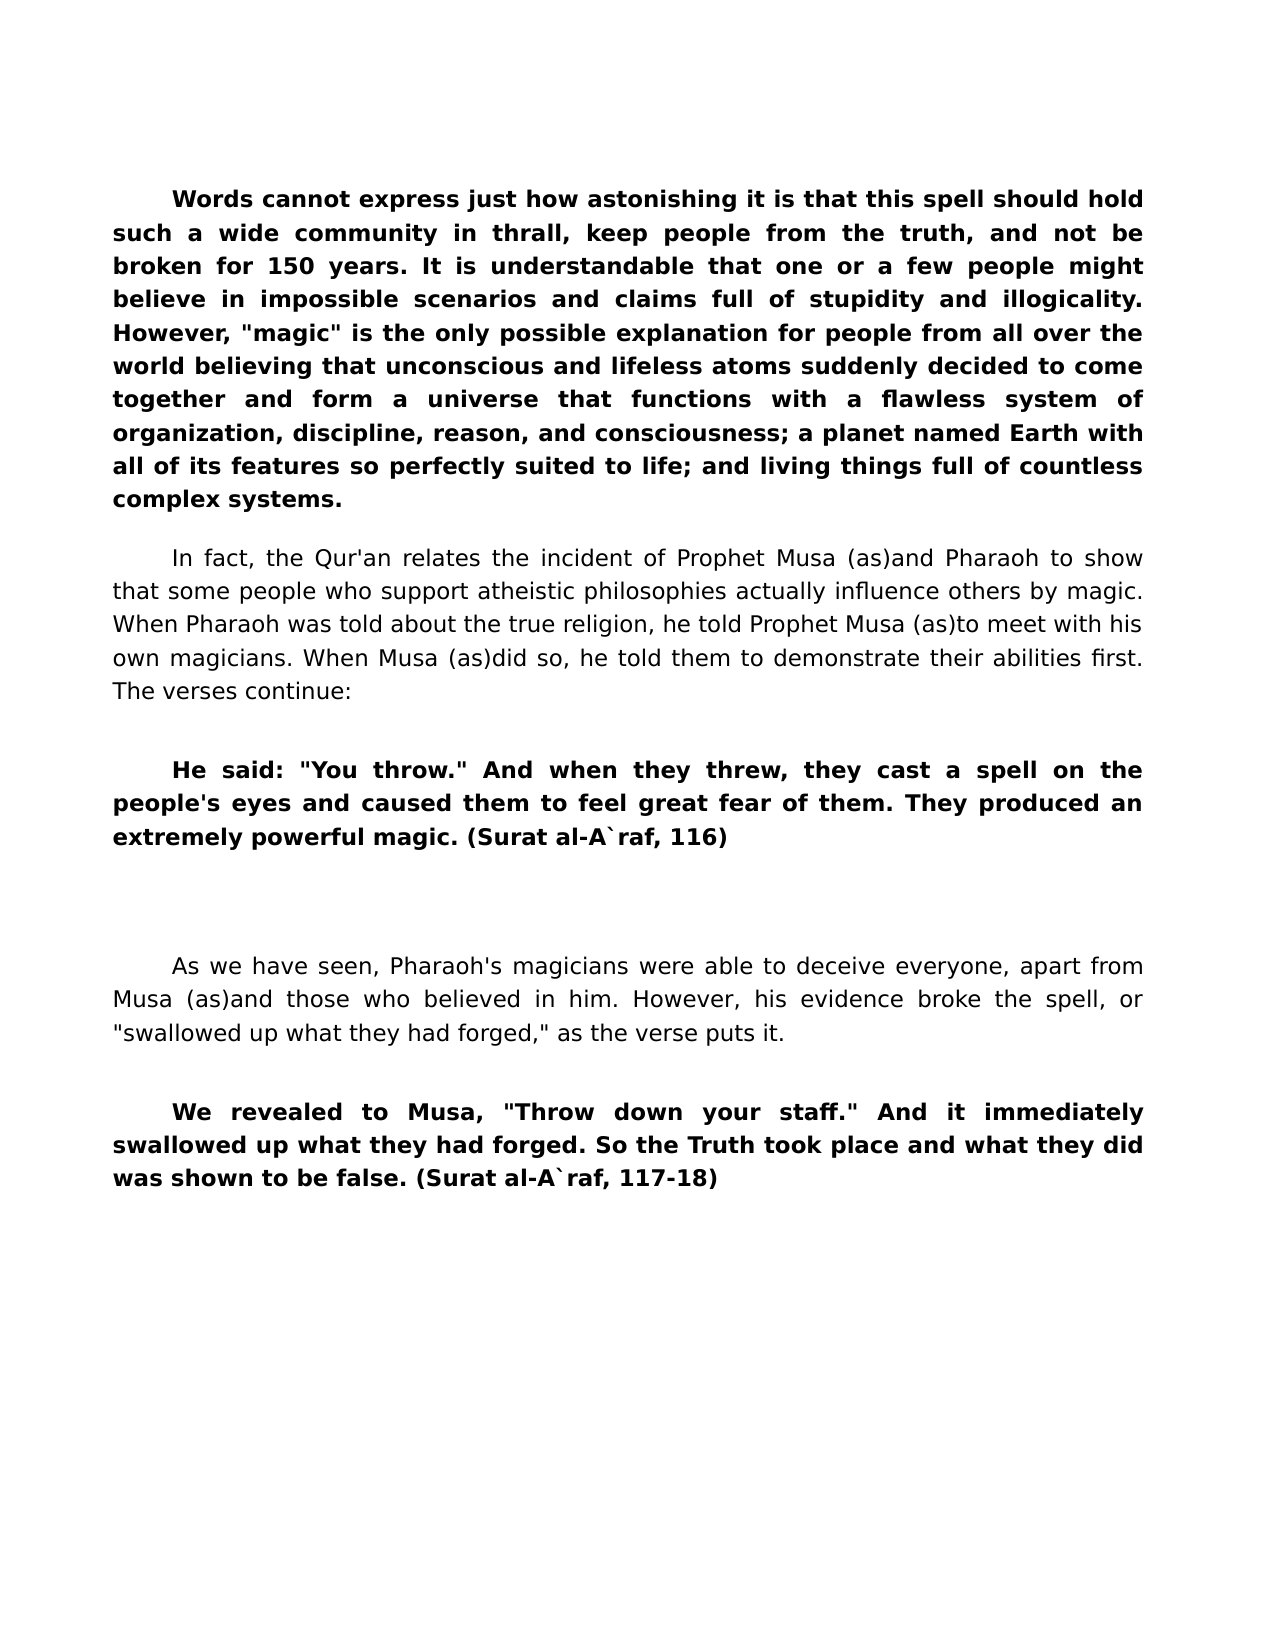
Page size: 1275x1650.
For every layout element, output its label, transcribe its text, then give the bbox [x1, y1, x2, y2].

text He said: "You throw." And when they threw, they cast a spell on the people's eyes and caused them to feel great fear of them. They produced an extremely powerful magic. (Surat al-A`raf, 116) [112, 752, 1145, 852]
text In fact, the Qur'an relates the incident of Prophet Musa (as)and Pharaoh to show that some people who support atheistic philosophies actually influence others by magic. When Pharaoh was told about the true religion, he told Prophet Musa (as)to meet with his own magicians. When Musa (as)did so, he told them to demonstrate their abilities first. The verses continue: [112, 539, 1145, 706]
text Words cannot express just how astonishing it is that this spell should hold such a wide community in thrall, keep people from the truth, and not be broken for 150 years. It is understandable that one or a few people might believe in impossible scenarios and claims full of stupidity and illogicality. However, "magic" is the only possible explanation for people from all over the world believing that unconscious and lifeless atoms suddenly decided to come together and form a universe that functions with a flawless system of organization, discipline, reason, and consciousness; a planet named Earth with all of its features so perfectly suited to life; and living things full of countless complex systems. [112, 181, 1145, 514]
text As we have seen, Pharaoh's magicians were able to deceive everyone, apart from Musa (as)and those who believed in him. However, his evidence broke the spell, or "swallowed up what they had forged," as the verse puts it. [112, 948, 1145, 1048]
text We revealed to Musa, "Throw down your staff." And it immediately swallowed up what they had forged. So the Truth took place and what they did was shown to be false. (Surat al-A`raf, 117-18) [112, 1093, 1145, 1193]
